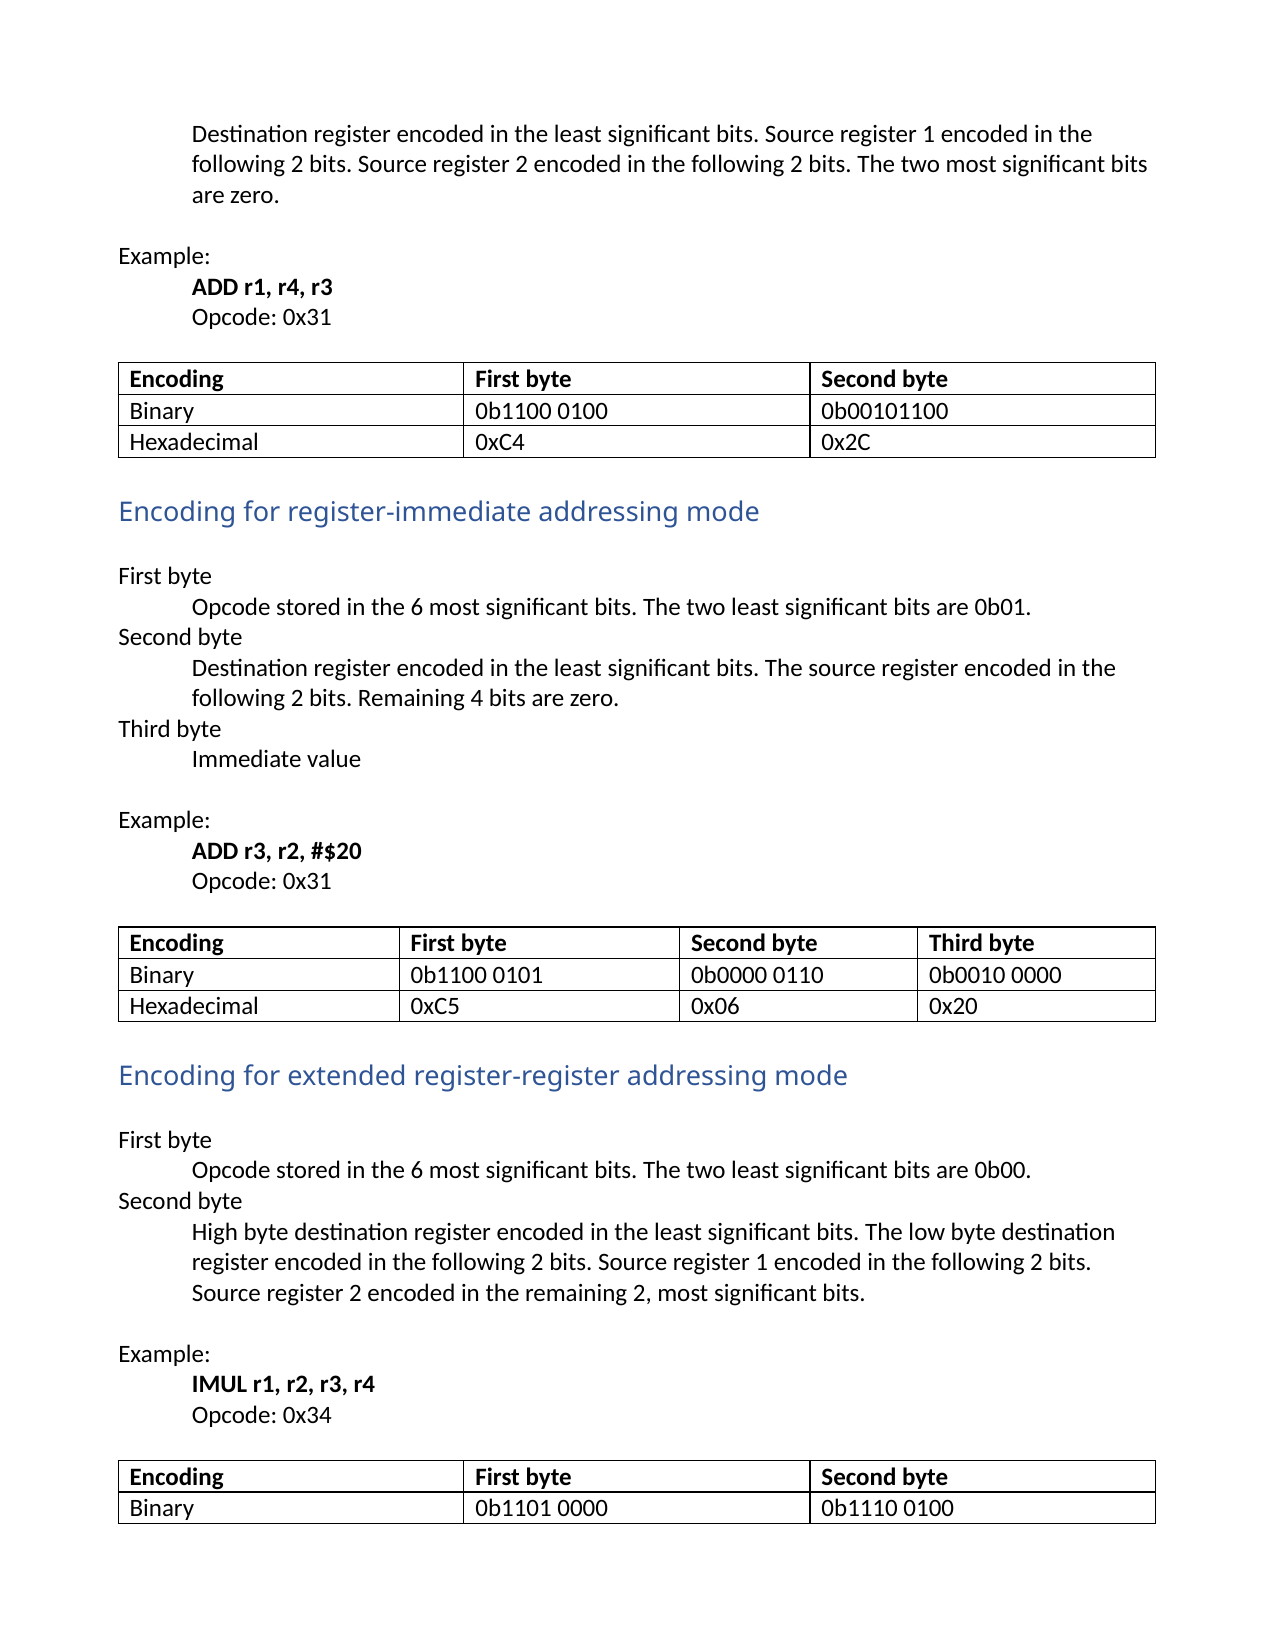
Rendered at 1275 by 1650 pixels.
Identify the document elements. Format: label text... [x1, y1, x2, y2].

text Opcode stored in the 6 most significant bits. The two least significant bits are 0b01. [118, 591, 1157, 621]
text Second byte [118, 1185, 1157, 1216]
table_cell 0b0010 0000 [918, 959, 1155, 989]
text Example: [118, 240, 1157, 271]
table_cell 0xC4 [464, 426, 809, 457]
text Opcode: 0x31 [118, 301, 1157, 332]
text First byte [118, 1124, 1157, 1155]
table_cell 0b1101 0000 [464, 1493, 809, 1523]
table_header First byte [400, 928, 679, 958]
table_cell Hexadecimal [119, 991, 399, 1021]
subtitle Encoding for extended register-register addressing mode [118, 1057, 1157, 1094]
table_cell 0b00101100 [811, 395, 1155, 425]
text Opcode stored in the 6 most significant bits. The two least significant bits are 0b00. [118, 1155, 1157, 1185]
text Third byte [118, 713, 1157, 743]
table_header Second byte [680, 928, 917, 958]
text High byte destination register encoded in the least significant bits. The low byte destination register encoded in the following 2 bits. Source register 1 encoded in the following 2 bits. Source register 2 encoded in the remaining 2, most significant bits. [192, 1216, 1157, 1307]
table_header Third byte [918, 928, 1155, 958]
table_header First byte [464, 1461, 809, 1491]
text Destination register encoded in the least significant bits. Source register 1 encoded in the following 2 bits. Source register 2 encoded in the following 2 bits. The two most significant bits are zero. [192, 118, 1157, 210]
table_cell 0x2C [811, 426, 1155, 457]
table_cell 0b0000 0110 [680, 959, 917, 989]
table_cell 0b1100 0101 [400, 959, 679, 989]
text First byte [118, 560, 1157, 591]
table_cell 0b1100 0100 [464, 395, 809, 425]
table_header First byte [464, 363, 809, 394]
text ADD r3, r2, #$20 [118, 835, 1157, 865]
table_header Encoding [119, 363, 463, 394]
text Opcode: 0x31 [118, 865, 1157, 896]
table_cell 0x20 [918, 991, 1155, 1021]
text Example: [118, 804, 1157, 835]
table_header Second byte [811, 1461, 1155, 1491]
text Second byte [118, 621, 1157, 652]
text ADD r1, r4, r3 [118, 271, 1157, 301]
table_cell Binary [119, 1493, 463, 1523]
table_header Second byte [811, 363, 1155, 394]
table_cell 0x06 [680, 991, 917, 1021]
text IMUL r1, r2, r3, r4 [118, 1368, 1157, 1399]
table_cell Binary [119, 395, 463, 425]
table_cell Hexadecimal [119, 426, 463, 457]
text Example: [118, 1338, 1157, 1368]
text Immediate value [118, 743, 1157, 774]
text Destination register encoded in the least significant bits. The source register encoded in the following 2 bits. Remaining 4 bits are zero. [192, 652, 1157, 713]
table_cell 0b1110 0100 [811, 1493, 1155, 1523]
table_cell Binary [119, 959, 399, 989]
table_header Encoding [119, 1461, 463, 1491]
subtitle Encoding for register-immediate addressing mode [118, 493, 1157, 529]
table_header Encoding [119, 928, 399, 958]
text Opcode: 0x34 [118, 1399, 1157, 1429]
table_cell 0xC5 [400, 991, 679, 1021]
